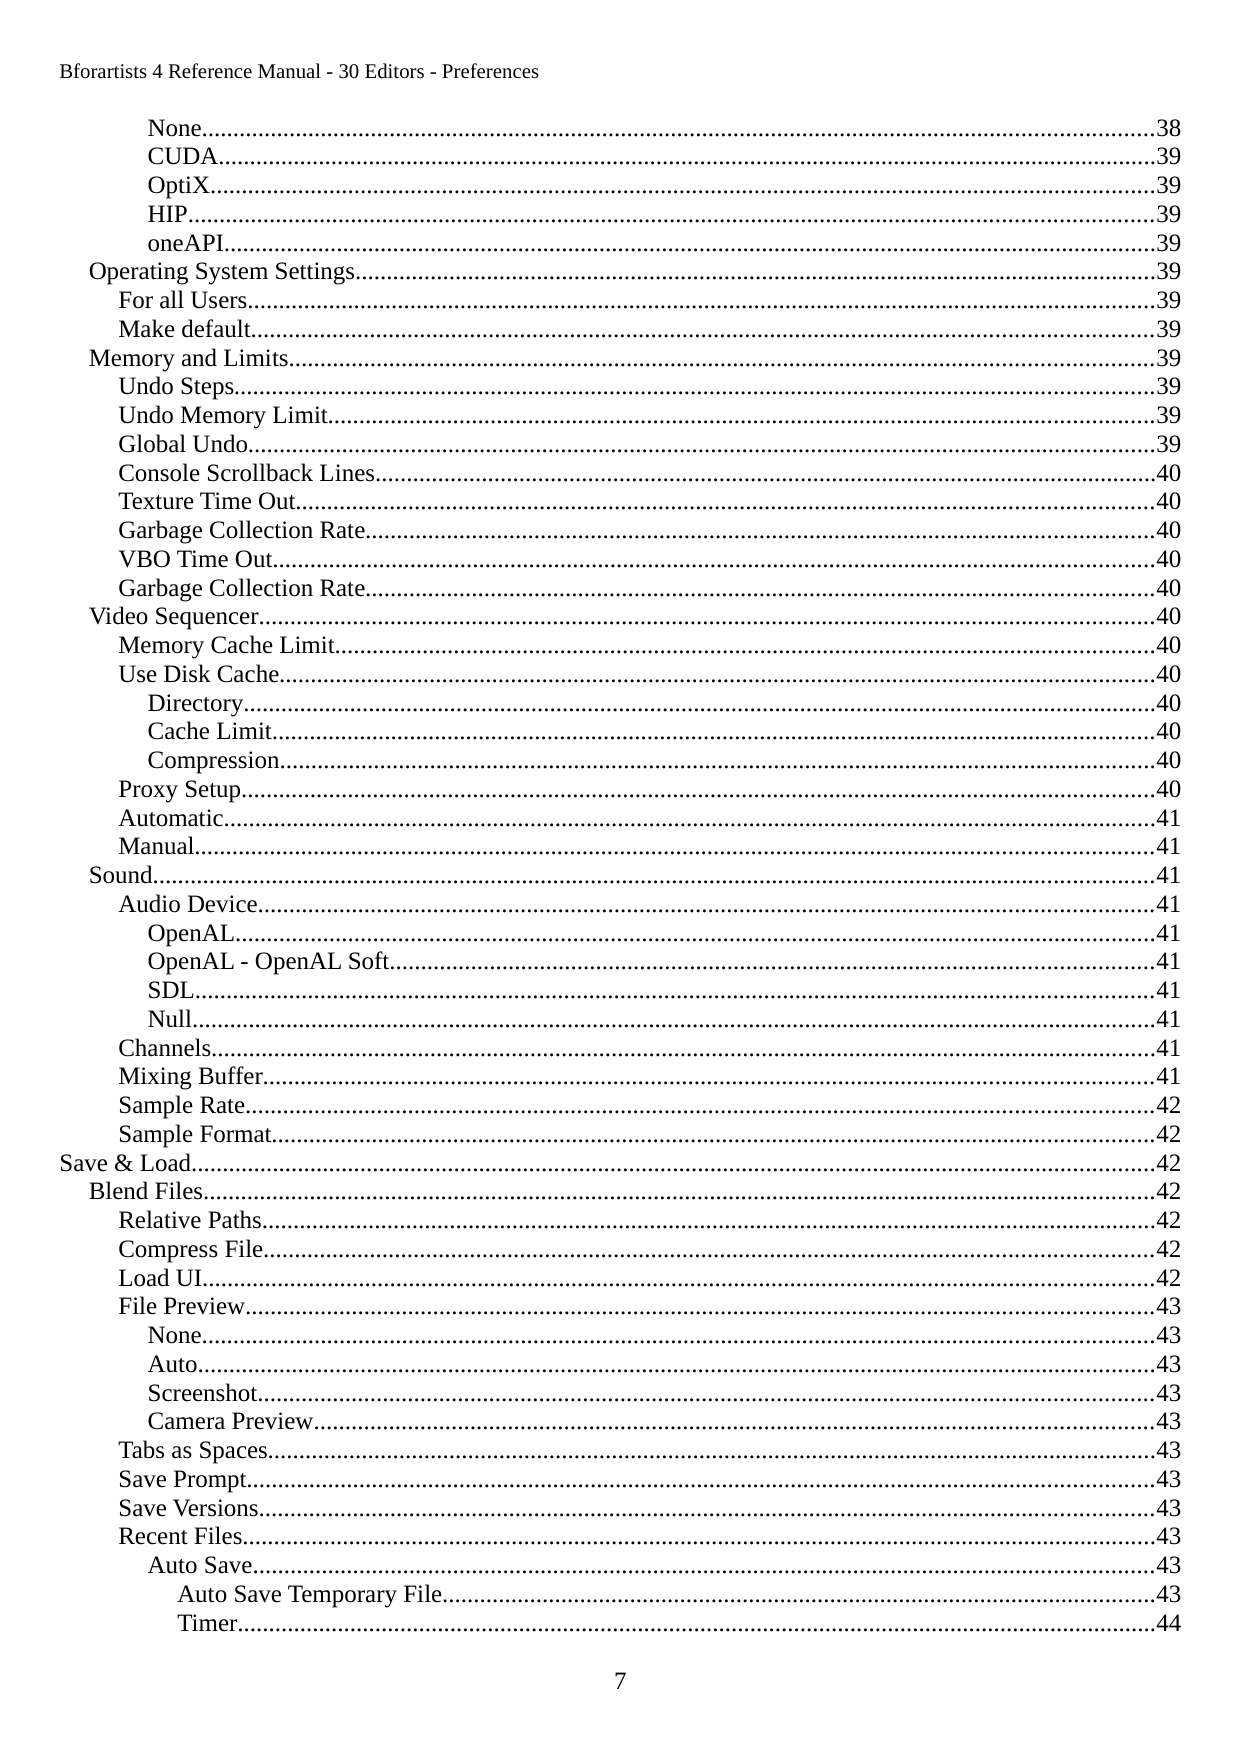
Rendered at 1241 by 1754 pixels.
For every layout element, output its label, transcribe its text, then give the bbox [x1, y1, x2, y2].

text Sample Rate 42 [118, 1090, 1181, 1119]
text Blend Files 42 [88, 1176, 1181, 1205]
text Operating System Settings 39 [88, 256, 1181, 285]
text OpenAL - OpenAL Soft 41 [147, 946, 1181, 975]
text Auto 43 [147, 1349, 1181, 1378]
text OptiX 39 [147, 170, 1181, 199]
text Use Disk Cache 40 [118, 659, 1181, 688]
text Save Versions 43 [118, 1493, 1181, 1521]
text Texture Time Out 40 [118, 486, 1181, 515]
text CUDA 39 [147, 141, 1181, 170]
text Compression 40 [147, 745, 1181, 774]
text Save Prompt 43 [118, 1464, 1181, 1493]
text Timer 44 [177, 1608, 1181, 1636]
text Console Scrollback Lines 40 [118, 458, 1181, 486]
text Make default 39 [118, 314, 1181, 343]
text Compress File 42 [118, 1234, 1181, 1263]
text SDL 41 [147, 975, 1181, 1004]
text Null 41 [147, 1004, 1181, 1033]
text VBO Time Out 40 [118, 544, 1181, 573]
text Camera Preview 43 [147, 1406, 1181, 1435]
text Manual 41 [118, 831, 1181, 860]
text Garbage Collection Rate 40 [118, 573, 1181, 601]
text Sound 41 [88, 860, 1181, 889]
text Undo Memory Limit 39 [118, 400, 1181, 429]
text Auto Save Temporary File 43 [177, 1579, 1181, 1608]
text Auto Save 43 [147, 1550, 1181, 1579]
text For all Users 39 [118, 285, 1181, 314]
text Load UI 42 [118, 1263, 1181, 1291]
text Automatic 41 [118, 803, 1181, 831]
text Relative Paths 42 [118, 1205, 1181, 1234]
text Cache Limit 40 [147, 716, 1181, 745]
text Audio Device 41 [118, 889, 1181, 918]
text Screenshot 43 [147, 1378, 1181, 1406]
text Recent Files 43 [118, 1521, 1181, 1550]
text Directory 40 [147, 688, 1181, 716]
text Memory Cache Limit 40 [118, 630, 1181, 659]
text oneAPI 39 [147, 228, 1181, 256]
text Proxy Setup 40 [118, 774, 1181, 803]
text Undo Steps 39 [118, 371, 1181, 400]
text Mixing Buffer 41 [118, 1061, 1181, 1090]
text Sample Format 42 [118, 1119, 1181, 1148]
text None 38 [147, 113, 1181, 141]
text Global Undo 39 [118, 429, 1181, 458]
text OpenAL 41 [147, 918, 1181, 946]
text Tabs as Spaces 43 [118, 1435, 1181, 1464]
text Channels 41 [118, 1033, 1181, 1061]
text File Preview 43 [118, 1291, 1181, 1320]
text None 43 [147, 1320, 1181, 1349]
text Video Sequencer 40 [88, 601, 1181, 630]
text Garbage Collection Rate 40 [118, 515, 1181, 544]
text HIP 39 [147, 199, 1181, 228]
text Save & Load 42 [59, 1148, 1181, 1176]
text Memory and Limits 39 [88, 343, 1181, 371]
